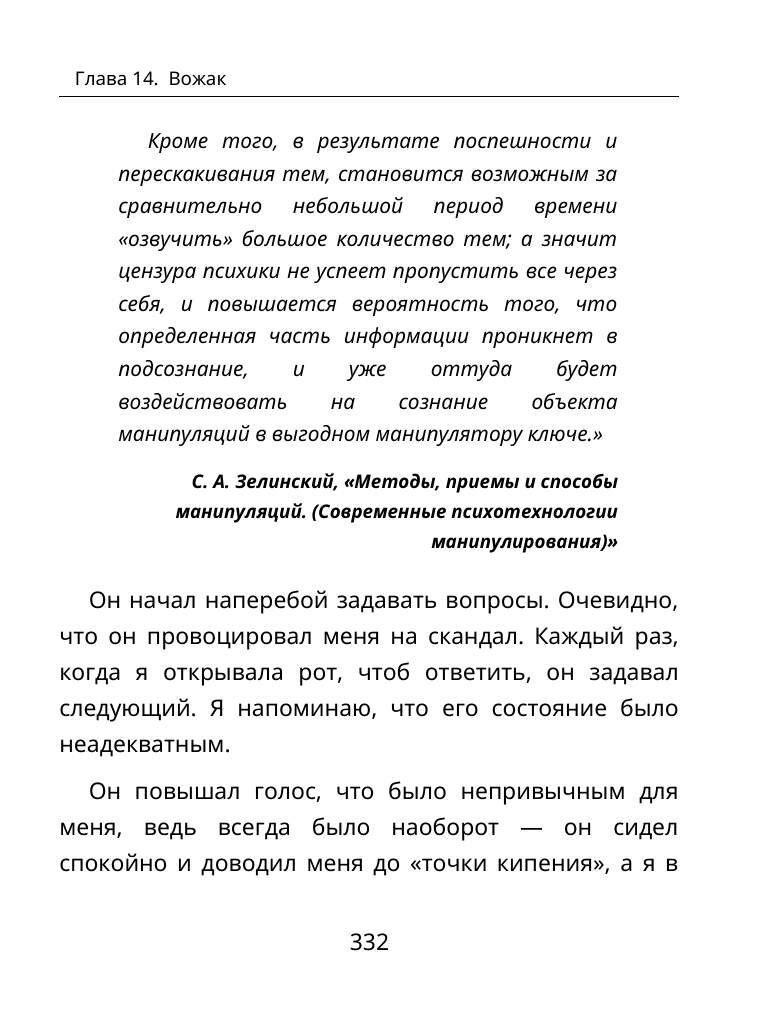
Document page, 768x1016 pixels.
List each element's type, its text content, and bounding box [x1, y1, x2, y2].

text Он повышал голос, что было непривычным для меня, ведь всегда было наоборот — он сидел спокойно и доводил меня до «точки кипения», а я в [59, 775, 679, 878]
text Кроме того, в результате поспешности и перескакивания тем, становится возможным за сравнительно небольшой период времени «озвучить» большое количество тем; а значит цензура психики не успеет пропустить все через себя, и повышается вероятность того, что определенная часть информации проникнет в подсознание, и уже оттуда будет воздействовать на сознание объекта манипуляций в выгодном манипулятору ключе.» [118, 126, 620, 448]
text Он начал наперебой задавать вопросы. Очевидно, что он провоцировал меня на скандал. Каждый раз, когда я открывала рот, чтоб ответить, он задавал следующий. Я напоминаю, что его состояние было неадекватным. [59, 584, 679, 759]
text С. А. Зелинский, «Методы, приемы и способы манипуляций. (Современные психотехнологии манипулирования)» [118, 464, 620, 554]
